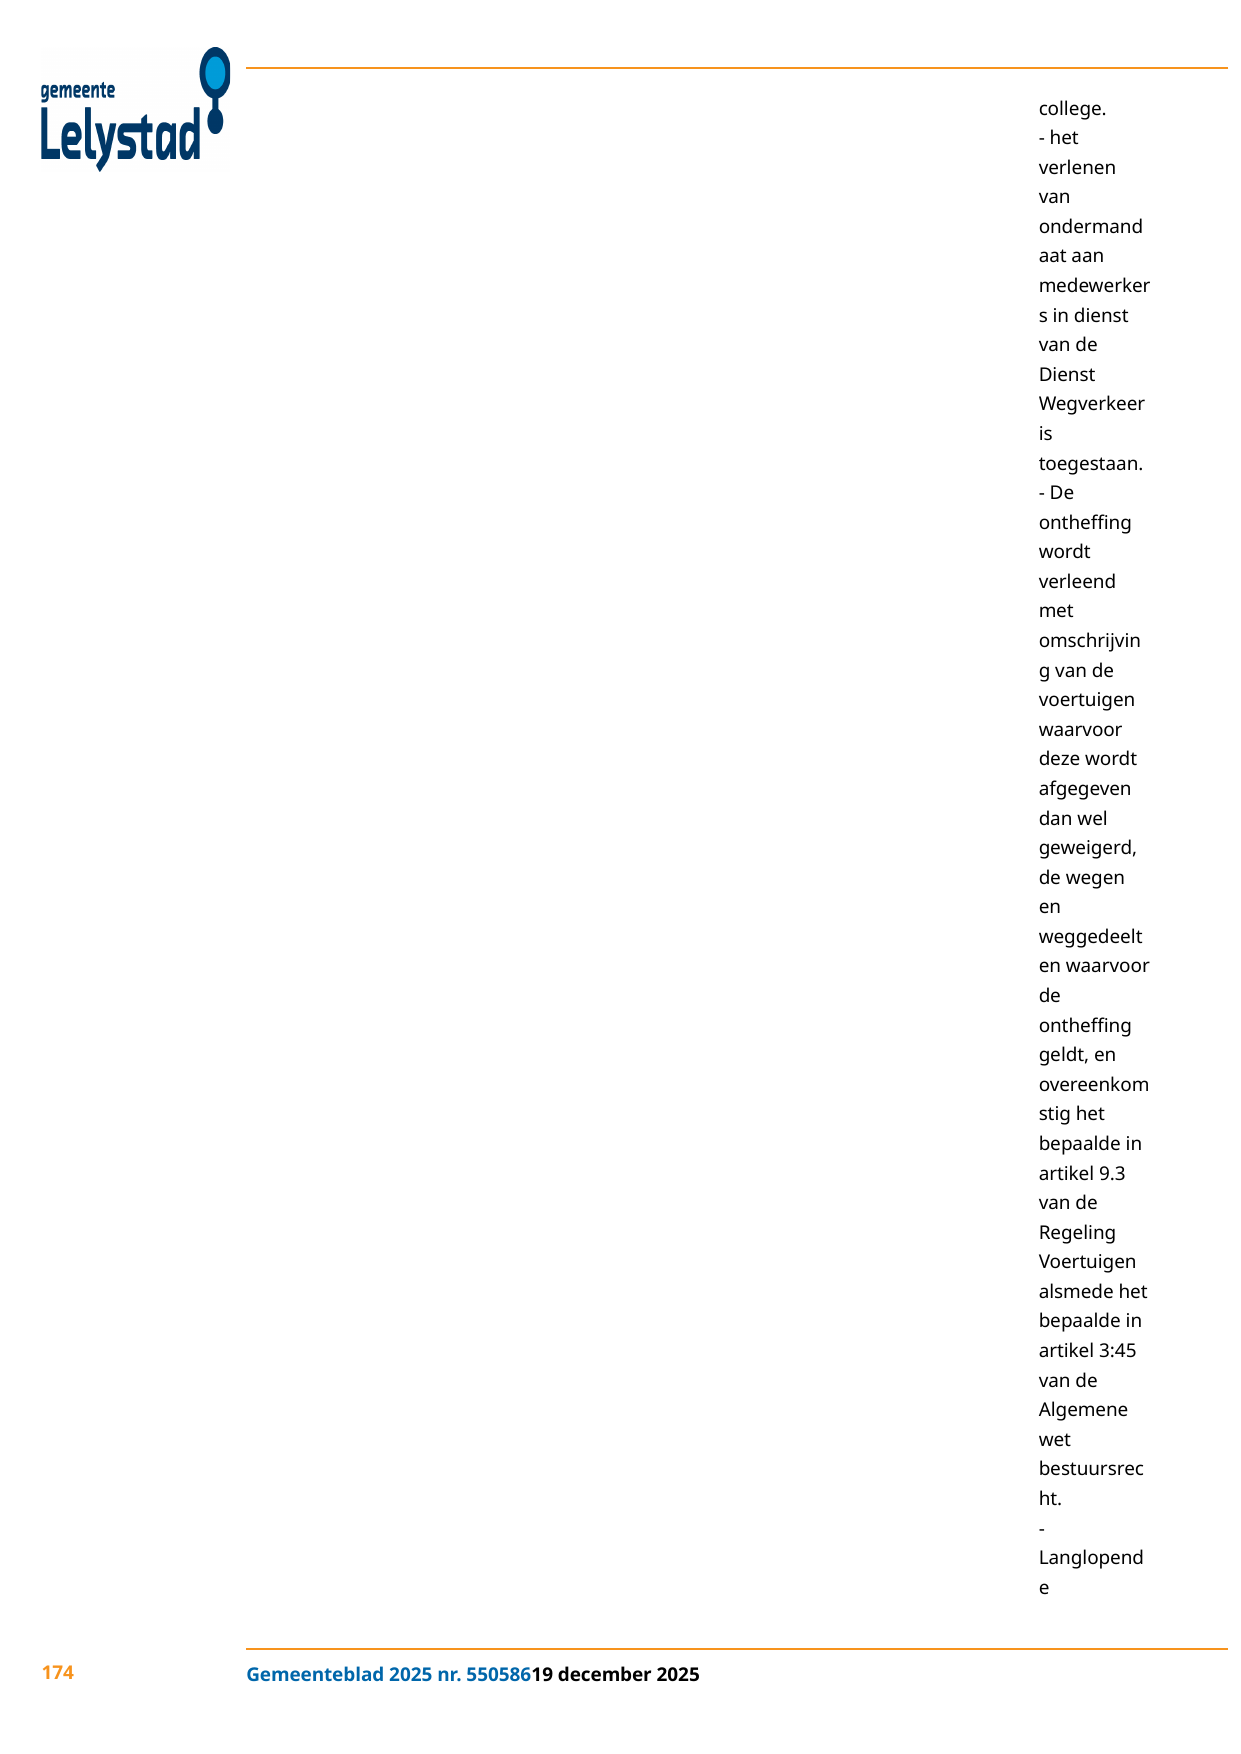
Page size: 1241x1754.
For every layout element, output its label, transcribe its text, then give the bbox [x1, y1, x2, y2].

table_cell [361, 95, 474, 1600]
table_cell [926, 95, 1038, 1600]
picture [41, 47, 231, 172]
table_cell [813, 95, 926, 1600]
table_cell [700, 95, 813, 1600]
table_cell college. - het verlenen van ondermandaat aan medewerkers in dienst van de Dienst Wegverkeer is toegestaan. - De ontheffing wordt verleend met omschrijving van de voertuigen waarvoor deze wordt afgegeven dan wel geweigerd, de wegen en weggedeelten waarvoor de ontheffing geldt, en overeenkomstig het bepaalde in artikel 9.3 van de Regeling Voertuigen alsmede het bepaalde in artikel 3:45 van de Algemene wet bestuursrecht. - Langlopende [1039, 95, 1152, 1600]
table_cell [474, 95, 587, 1600]
table_cell [248, 95, 361, 1600]
table_cell [587, 95, 700, 1600]
